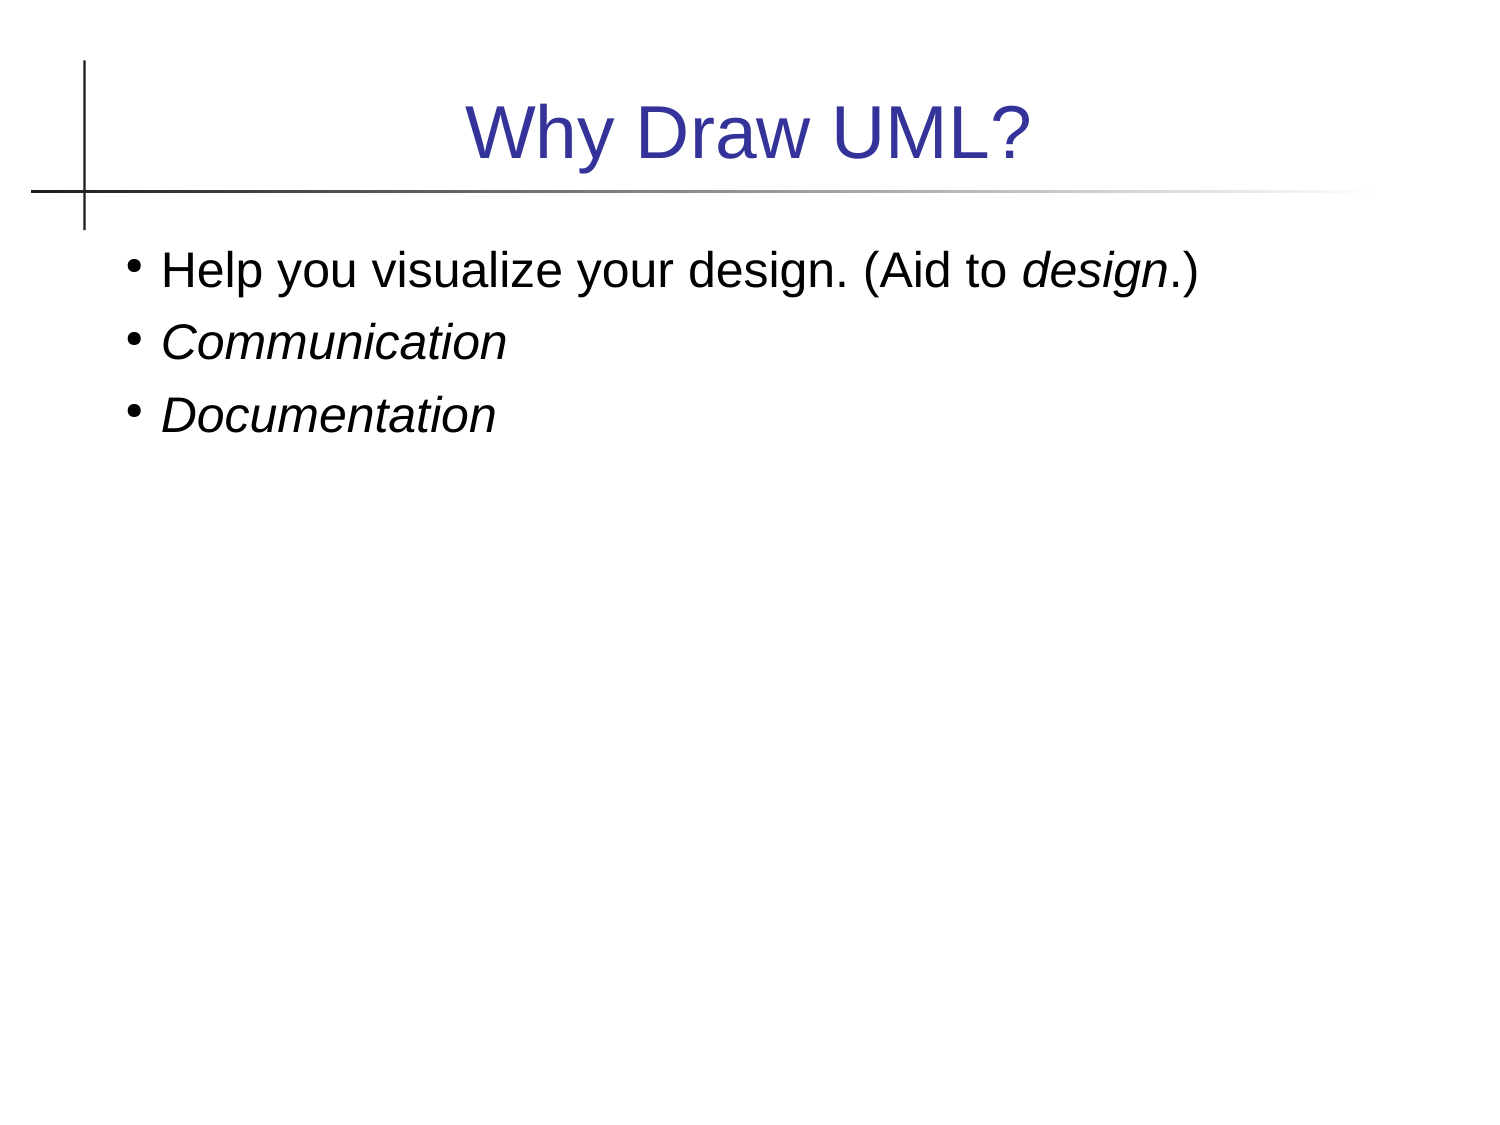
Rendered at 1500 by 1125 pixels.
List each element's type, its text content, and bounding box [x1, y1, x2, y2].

title Why Draw UML? [100, 42, 1397, 182]
list Help you visualize your design. (Aid to design.) Communication Documentation [110, 229, 1408, 960]
